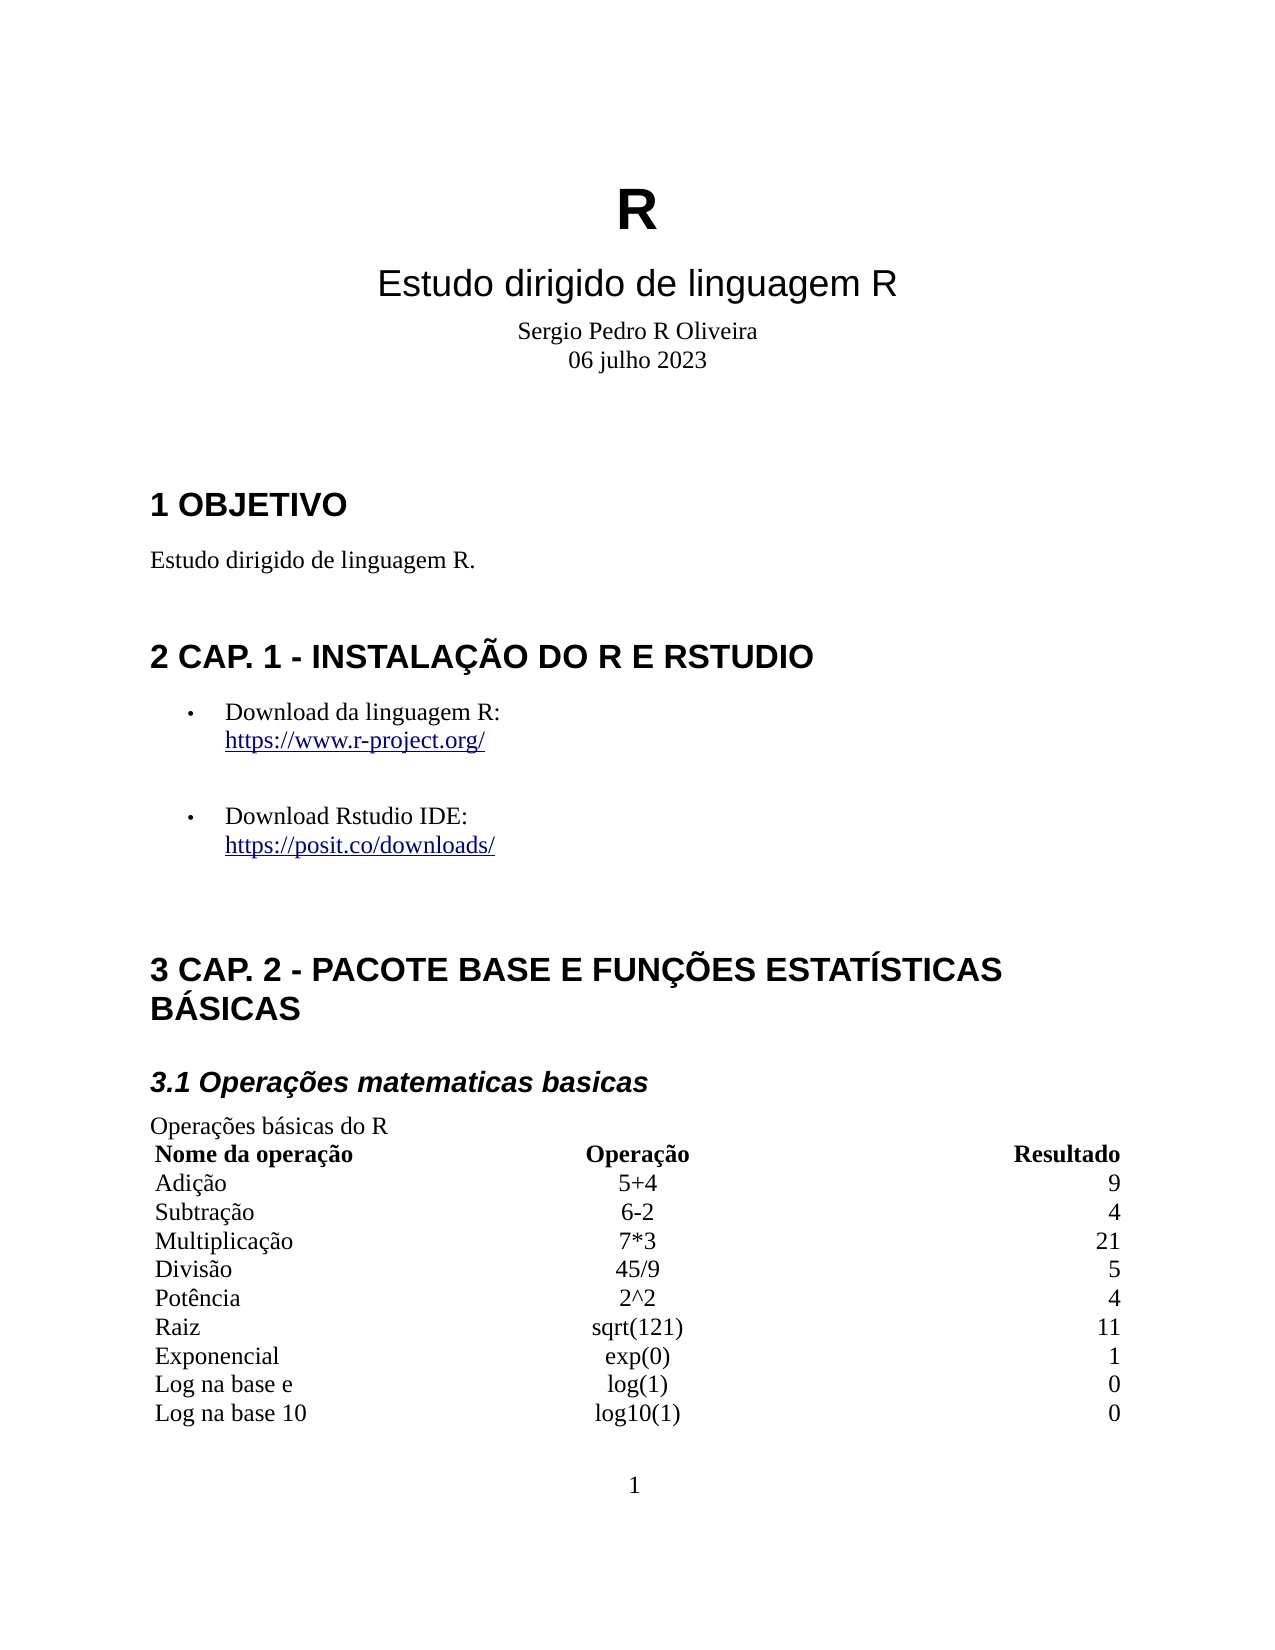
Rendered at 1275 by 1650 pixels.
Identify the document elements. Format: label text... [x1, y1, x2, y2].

table_cell 5+4 [475, 1168, 800, 1197]
table_cell exp(0) [475, 1341, 800, 1369]
list Download Rstudio IDE: https://posit.co/downloads/ [187, 801, 1125, 887]
table_cell 0 [800, 1370, 1125, 1398]
text 06 julho 2023 [150, 345, 1125, 374]
subtitle 3 CAP. 2 - PACOTE BASE E FUNÇÕES ESTATÍSTICAS BÁSICAS [150, 950, 1125, 1027]
table_cell 4 [800, 1197, 1125, 1226]
table_header Nome da operação [150, 1140, 475, 1168]
subtitle 2 CAP. 1 - INSTALAÇÃO DO R E RSTUDIO [150, 637, 1125, 675]
subtitle 3.1 Operações matematicas basicas [150, 1065, 1125, 1098]
table_cell Log na base e [150, 1370, 475, 1398]
text Sergio Pedro R Oliveira [150, 316, 1125, 345]
table_cell Adição [150, 1168, 475, 1197]
table_cell 6-2 [475, 1197, 800, 1226]
table_cell 1 [800, 1341, 1125, 1369]
table_cell log(1) [475, 1370, 800, 1398]
title R [150, 175, 1125, 242]
list Download da linguagem R: https://www.r-project.org/ [187, 697, 1125, 783]
subtitle Estudo dirigido de linguagem R [150, 261, 1125, 304]
table_cell sqrt(121) [475, 1312, 800, 1341]
table_cell 9 [800, 1168, 1125, 1197]
text Operações básicas do R [150, 1111, 1125, 1139]
table_cell Subtração [150, 1197, 475, 1226]
table_cell 2^2 [475, 1283, 800, 1312]
table_cell Potência [150, 1283, 475, 1312]
table_cell 11 [800, 1312, 1125, 1341]
table_cell 45/9 [475, 1255, 800, 1283]
text Estudo dirigido de linguagem R. [150, 545, 1125, 603]
table_cell 5 [800, 1255, 1125, 1283]
table_cell 7*3 [475, 1226, 800, 1254]
table_cell Raiz [150, 1312, 475, 1341]
table_cell Multiplicação [150, 1226, 475, 1254]
table_cell Log na base 10 [150, 1398, 475, 1427]
table_header Resultado [800, 1140, 1125, 1168]
table_cell 4 [800, 1283, 1125, 1312]
table_cell Exponencial [150, 1341, 475, 1369]
table_header Operação [475, 1140, 800, 1168]
table_cell Divisão [150, 1255, 475, 1283]
table_cell 0 [800, 1398, 1125, 1427]
subtitle 1 OBJETIVO [150, 485, 1125, 524]
table_cell log10(1) [475, 1398, 800, 1427]
table_cell 21 [800, 1226, 1125, 1254]
